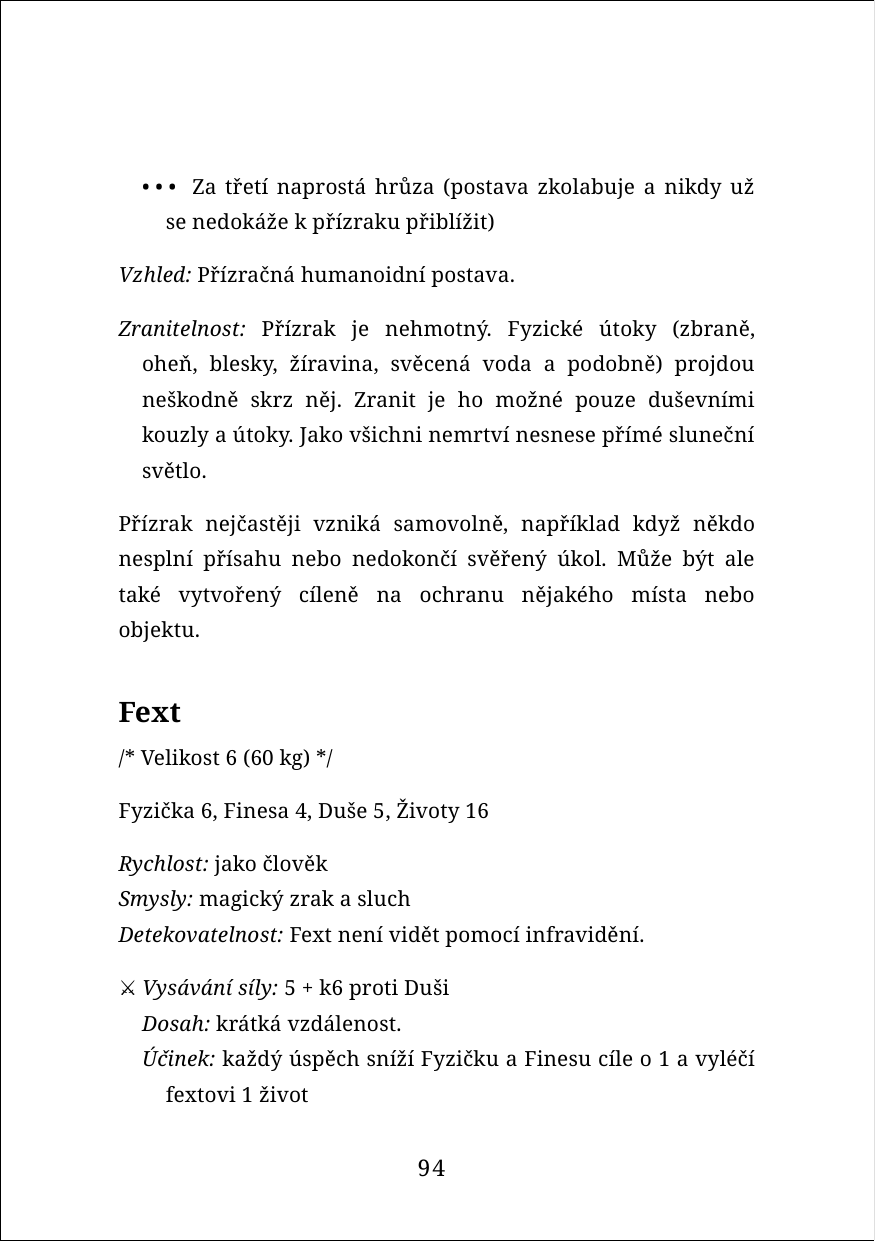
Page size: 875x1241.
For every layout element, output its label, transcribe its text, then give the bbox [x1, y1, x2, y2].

text ⚔ Vysávání síly: 5 + k6 proti Duši [118, 973, 756, 1002]
text Detekovatelnost: Fext není vidět pomocí infravidění. [118, 920, 756, 948]
text Zranitelnost: Přízrak je nehmotný. Fyzické útoky (zbraně, oheň, blesky, žíravina, svěcená voda a podobně) projdou neškodně skrz něj. Zranit je ho možné pouze duševními kouzly a útoky. Jako všichni nemrtví nesnese přímé sluneční světlo. [118, 314, 756, 484]
text • • • Za třetí naprostá hrůza (postava zkolabuje a nikdy už se nedokáže k přízraku přiblížit) [142, 172, 756, 236]
text Účinek: každý úspěch sníží Fyzičku a Finesu cíle o 1 a vyléčí fextovi 1 život [142, 1044, 756, 1108]
text Fyzička 6, Finesa 4, Duše 5, Životy 16 [118, 796, 756, 824]
text /* Velikost 6 (60 kg) */ [118, 743, 756, 771]
text Přízrak nejčastěji vzniká samovolně, například když někdo nesplní přísahu nebo nedokončí svěřený úkol. Může být ale také vytvořený cíleně na ochranu nějakého místa nebo objektu. [118, 509, 756, 644]
text Dosah: krátká vzdálenost. [142, 1009, 756, 1037]
text Smysly: magický zrak a sluch [118, 884, 756, 913]
subtitle Fext [118, 692, 756, 731]
text Rychlost: jako člověk [118, 849, 756, 877]
text Vzhled: Přízračná humanoidní postava. [118, 261, 756, 289]
